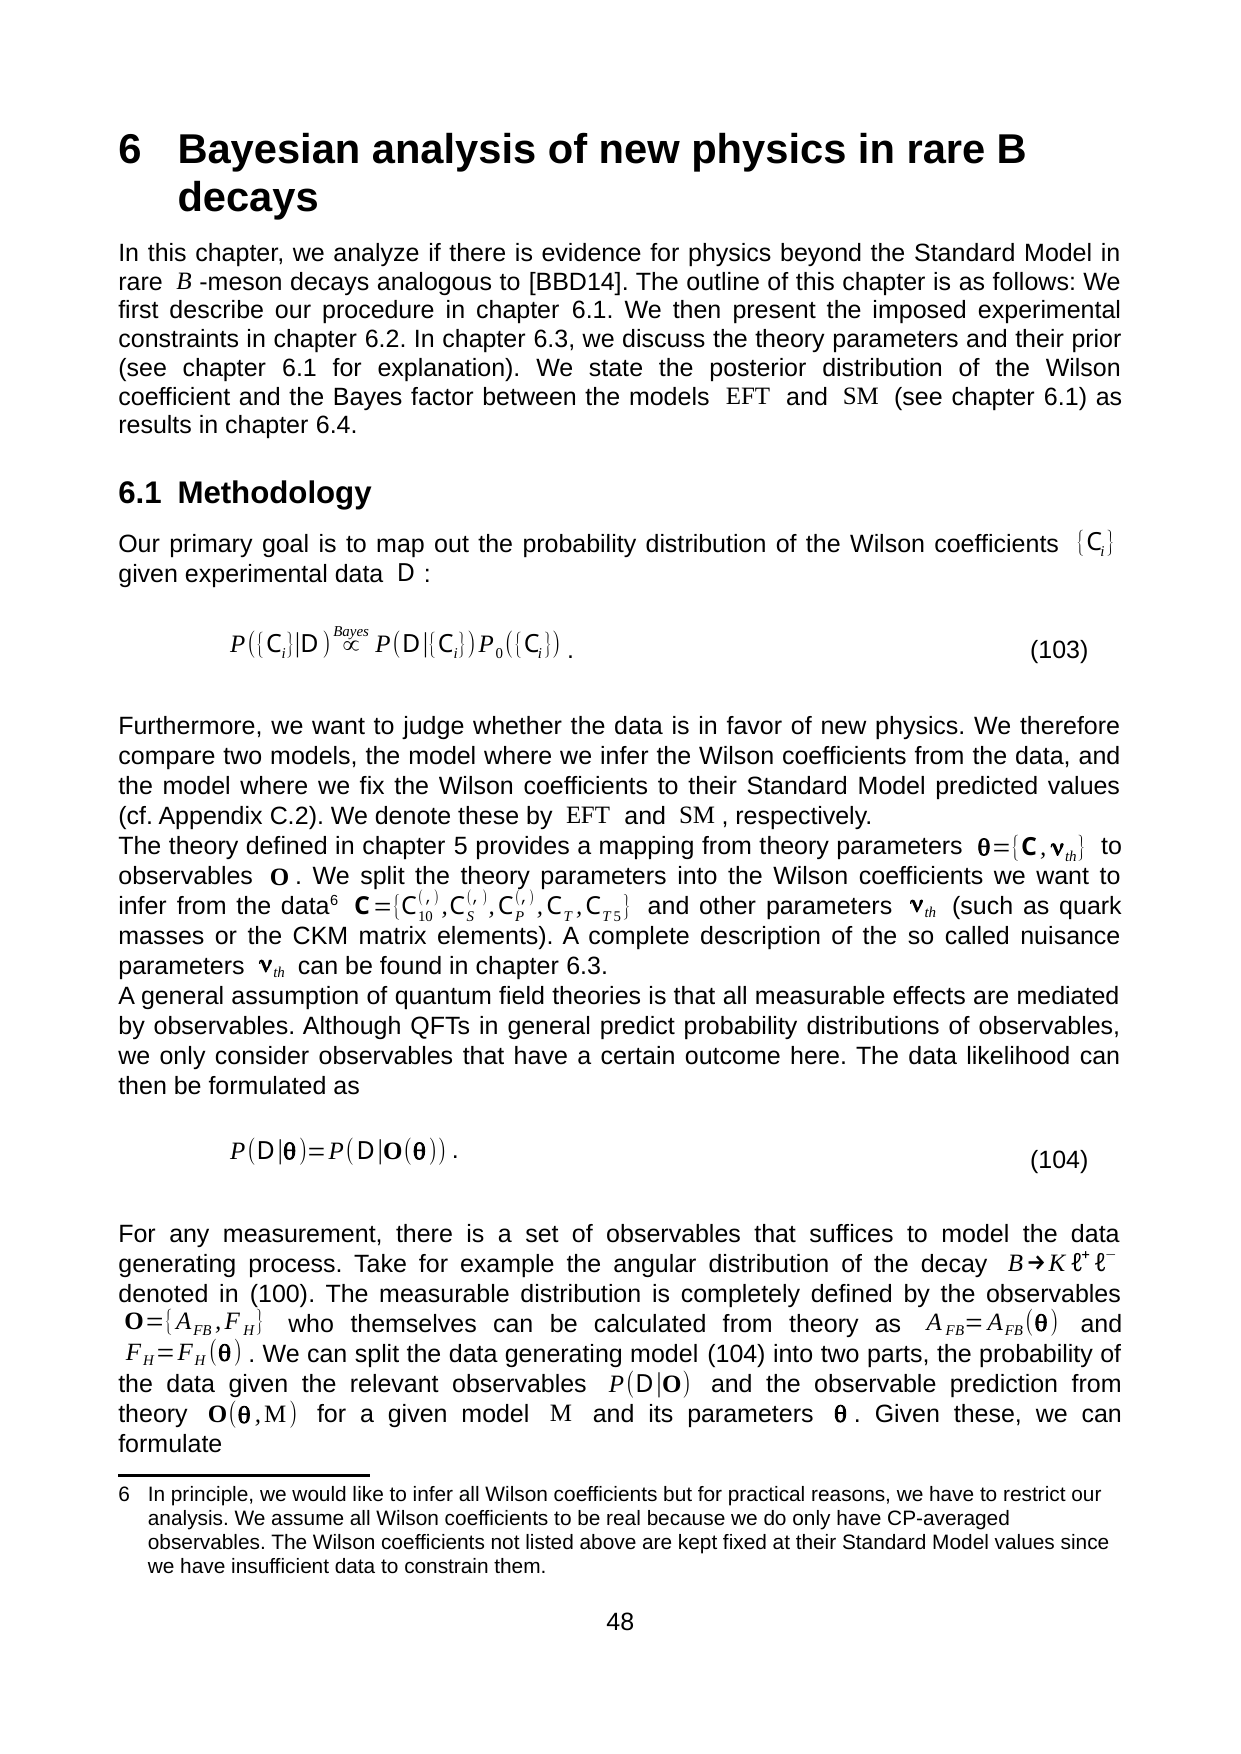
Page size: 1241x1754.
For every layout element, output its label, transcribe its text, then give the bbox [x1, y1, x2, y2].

table_header . [217, 617, 1024, 682]
table_header (104) [1024, 1130, 1123, 1188]
text In principle, we would like to infer all Wilson coefficients but for practical reasons, we have to restrict our analysis. We assume all Wilson coefficients to be real because we do only have CP-averaged observables. The Wilson coefficients not listed above are kept fixed at their Standard Model values since we have insufficient data to constrain them. [118, 1482, 1122, 1578]
text In this chapter, we analyze if there is evidence for physics beyond the Standard Model in rare -meson decays analogous to [BBD14]. The outline of this chapter is as follows: We first describe our procedure in chapter 6.1. We then present the imposed experimental constraints in chapter 6.2. In chapter 6.3, we discuss the theory parameters and their prior (see chapter 6.1 for explanation). We state the posterior distribution of the Wilson coefficient and the Bayes factor between the models and (see chapter 6.1) as results in chapter 6.4. [118, 238, 1122, 439]
subtitle Methodology [118, 474, 1122, 510]
table_header (103) [1024, 617, 1123, 682]
table_header [118, 1130, 217, 1188]
text For any measurement, there is a set of observables that suffices to model the data generating process. Take for example the angular distribution of the decay denoted in (100). The measurable distribution is completely defined by the observables who themselves can be calculated from theory as and . We can split the data generating model (104) into two parts, the probability of the data given the relevant observables and the observable prediction from theory for a given model and its parameters . Given these, we can formulate [118, 1218, 1122, 1458]
text Our primary goal is to map out the probability distribution of the Wilson coefficients given experimental data : [118, 528, 1122, 588]
table_header [118, 617, 217, 682]
text Furthermore, we want to judge whether the data is in favor of new physics. We therefore compare two models, the model where we infer the Wilson coefficients from the data, and the model where we fix the Wilson coefficients to their Standard Model predicted values (cf. Appendix C.2). We denote these by and , respectively. [118, 710, 1122, 831]
text A general assumption of quantum field theories is that all measurable effects are mediated by observables. Although QFTs in general predict probability distributions of observables, we only consider observables that have a certain outcome here. The data likelihood can then be formulated as [118, 981, 1122, 1101]
text The theory defined in chapter 5 provides a mapping from theory parameters to observables . We split the theory parameters into the Wilson coefficients we want to infer from the data and other parameters (such as quark masses or the CKM matrix elements). A complete description of the so called nuisance parameters can be found in chapter 6.3. [118, 831, 1122, 981]
subtitle Bayesian analysis of new physics in rare B decays [118, 124, 1122, 220]
table_header . [217, 1130, 1024, 1188]
